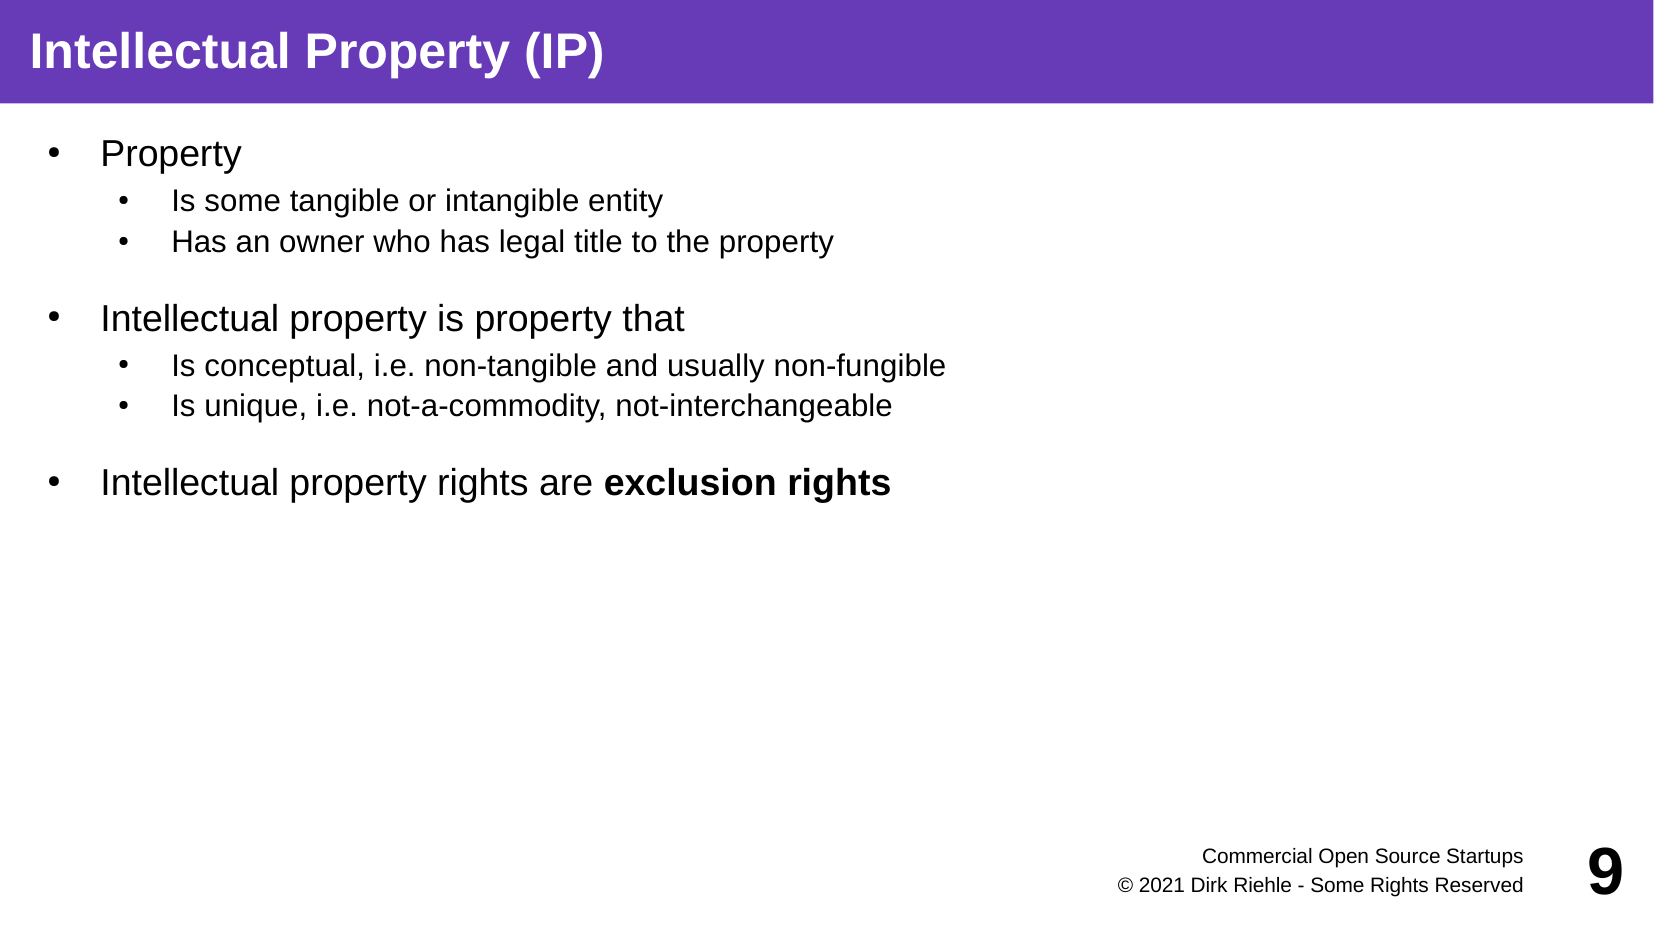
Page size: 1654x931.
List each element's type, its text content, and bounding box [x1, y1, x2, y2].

title Intellectual Property (IP) [0, 0, 1654, 104]
list Property Is some tangible or intangible entity Has an owner who has legal title to the property Intellectual property is property that Is conceptual, i.e. non-tangible and usually non-fungible Is unique, i.e. not-a-commodity, not-interchangeable Intellectual property rights are exclusion rights [29, 132, 1625, 813]
